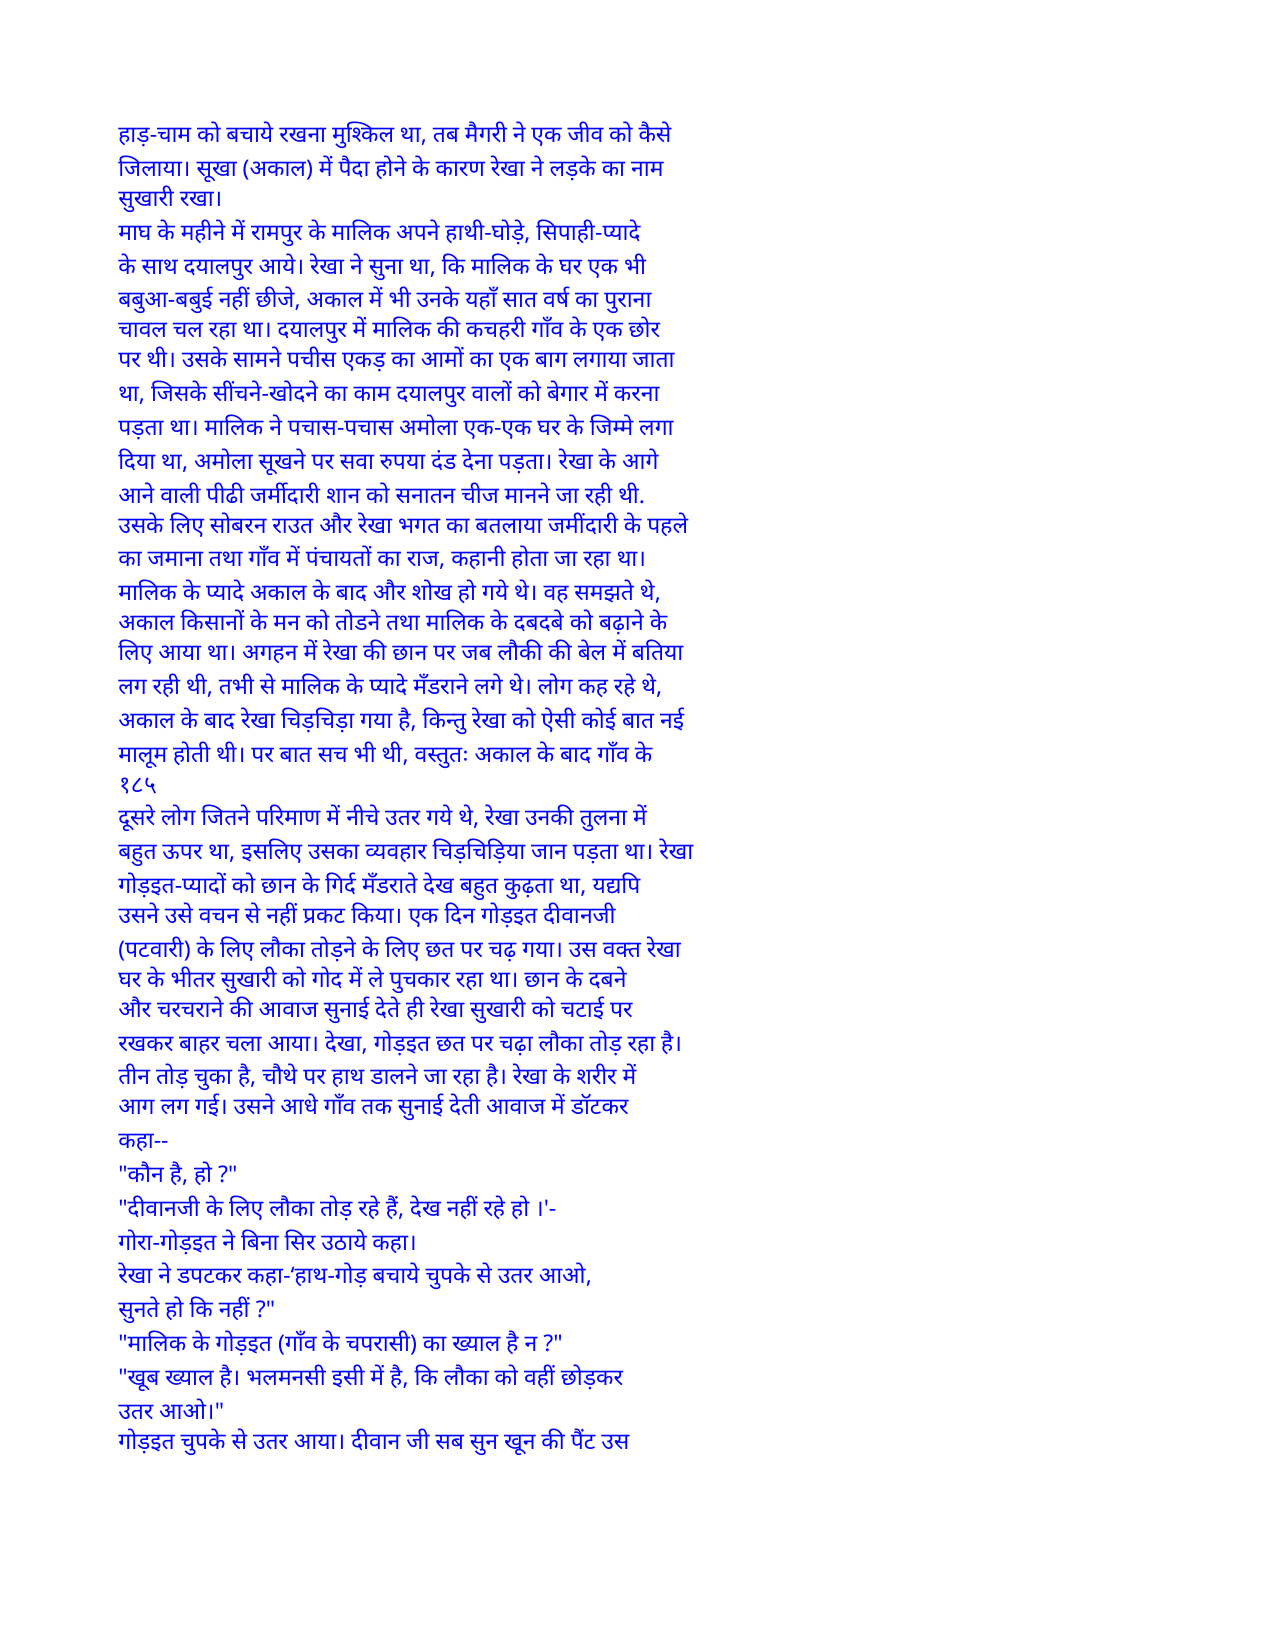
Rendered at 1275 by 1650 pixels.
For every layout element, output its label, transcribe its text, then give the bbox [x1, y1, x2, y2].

text गोड़इत चुपके से उतर आया। दीवान जी सब सुन खून की पैंट उस [118, 1429, 1157, 1459]
text १८५ [118, 771, 1157, 801]
text मालूम होती थी। पर बात सच भी थी, वस्तुतः अकाल के बाद गाँव के [118, 738, 1157, 771]
text "मालिक के गोड़इत (गाँव के चपरासी) का ख्याल है न ?" [118, 1327, 1157, 1361]
text सुनते हो कि नहीं ?" [118, 1293, 1157, 1327]
text जिलाया। सूखा (अकाल) में पैदा होने के कारण रेखा ने लड़के का नाम [118, 152, 1157, 186]
text गोरा-गोड़इत ने बिना सिर उठाये कहा। [118, 1226, 1157, 1259]
text उतर आओ।" [118, 1395, 1157, 1429]
text चावल चल रहा था। दयालपुर में मालिक की कचहरी गाँव के एक छोर [118, 317, 1157, 347]
text तीन तोड़ चुका है, चौथे पर हाथ डालने जा रहा है। रेखा के शरीर में [118, 1060, 1157, 1094]
text आने वाली पीढी जर्मीदारी शान को सनातन चीज मानने जा रही थी. [118, 479, 1157, 512]
text दिया था, अमोला सूखने पर सवा रुपया दंड देना पड़ता। रेखा के आगे [118, 445, 1157, 479]
text मालिक के प्यादे अकाल के बाद और शोख हो गये थे। वह समझते थे, [118, 576, 1157, 610]
text का जमाना तथा गाँव में पंचायतों का राज, कहानी होता जा रहा था। [118, 542, 1157, 576]
text घर के भीतर सुखारी को गोद में ले पुचकार रहा था। छान के दबने [118, 967, 1157, 997]
text आग लग गई। उसने आधे गाँव तक सुनाई देती आवाज में डॉटकर [118, 1094, 1157, 1124]
text पड़ता था। मालिक ने पचास-पचास अमोला एक-एक घर के जिम्मे लगा [118, 411, 1157, 445]
text दूसरे लोग जितने परिमाण में नीचे उतर गये थे, रेखा उनकी तुलना में [118, 801, 1157, 835]
text लिए आया था। अगहन में रेखा की छान पर जब लौकी की बेल में बतिया [118, 640, 1157, 670]
text अकाल किसानों के मन को तोडने तथा मालिक के दबदबे को बढ़ाने के [118, 610, 1157, 640]
text गोड़इत-प्यादों को छान के गिर्द मँडराते देख बहुत कुढ़ता था, यद्यपि [118, 869, 1157, 903]
text रखकर बाहर चला आया। देखा, गोड़इत छत पर चढ़ा लौका तोड़ रहा है। [118, 1026, 1157, 1060]
text बबुआ-बबुई नहीं छीजे, अकाल में भी उनके यहाँ सात वर्ष का पुराना [118, 283, 1157, 317]
text "कौन है, हो ?" [118, 1158, 1157, 1192]
text माघ के महीने में रामपुर के मालिक अपने हाथी-घोड़े, सिपाही-प्यादे [118, 216, 1157, 249]
text रेखा ने डपटकर कहा-‘हाथ-गोड़ बचाये चुपके से उतर आओ, [118, 1259, 1157, 1293]
text लग रही थी, तभी से मालिक के प्यादे मँडराने लगे थे। लोग कह रहे थे, [118, 670, 1157, 704]
text हाड़-चाम को बचाये रखना मुश्किल था, तब मैगरी ने एक जीव को कैसे [118, 118, 1157, 152]
text के साथ दयालपुर आये। रेखा ने सुना था, कि मालिक के घर एक भी [118, 249, 1157, 283]
text और चरचराने की आवाज सुनाई देते ही रेखा सुखारी को चटाई पर [118, 997, 1157, 1026]
text उसके लिए सोबरन राउत और रेखा भगत का बतलाया जमींदारी के पहले [118, 512, 1157, 542]
text कहा-- [118, 1124, 1157, 1158]
text उसने उसे वचन से नहीं प्रकट किया। एक दिन गोड़इत दीवानजी [118, 903, 1157, 933]
text था, जिसके सींचने-खोदने का काम दयालपुर वालों को बेगार में करना [118, 377, 1157, 411]
text सुखारी रखा। [118, 186, 1157, 216]
text पर थी। उसके सामने पचीस एकड़ का आमों का एक बाग लगाया जाता [118, 347, 1157, 377]
text "खूब ख्याल है। भलमनसी इसी में है, कि लौका को वहीं छोड़कर [118, 1361, 1157, 1395]
text (पटवारी) के लिए लौका तोड़ने के लिए छत पर चढ़ गया। उस वक्त रेखा [118, 933, 1157, 967]
text "दीवानजी के लिए लौका तोड़ रहे हैं, देख नहीं रहे हो ।'- [118, 1192, 1157, 1226]
text अकाल के बाद रेखा चिड़चिड़ा गया है, किन्तु रेखा को ऐसी कोई बात नई [118, 704, 1157, 738]
text बहुत ऊपर था, इसलिए उसका व्यवहार चिड़चिड़िया जान पड़ता था। रेखा [118, 835, 1157, 869]
